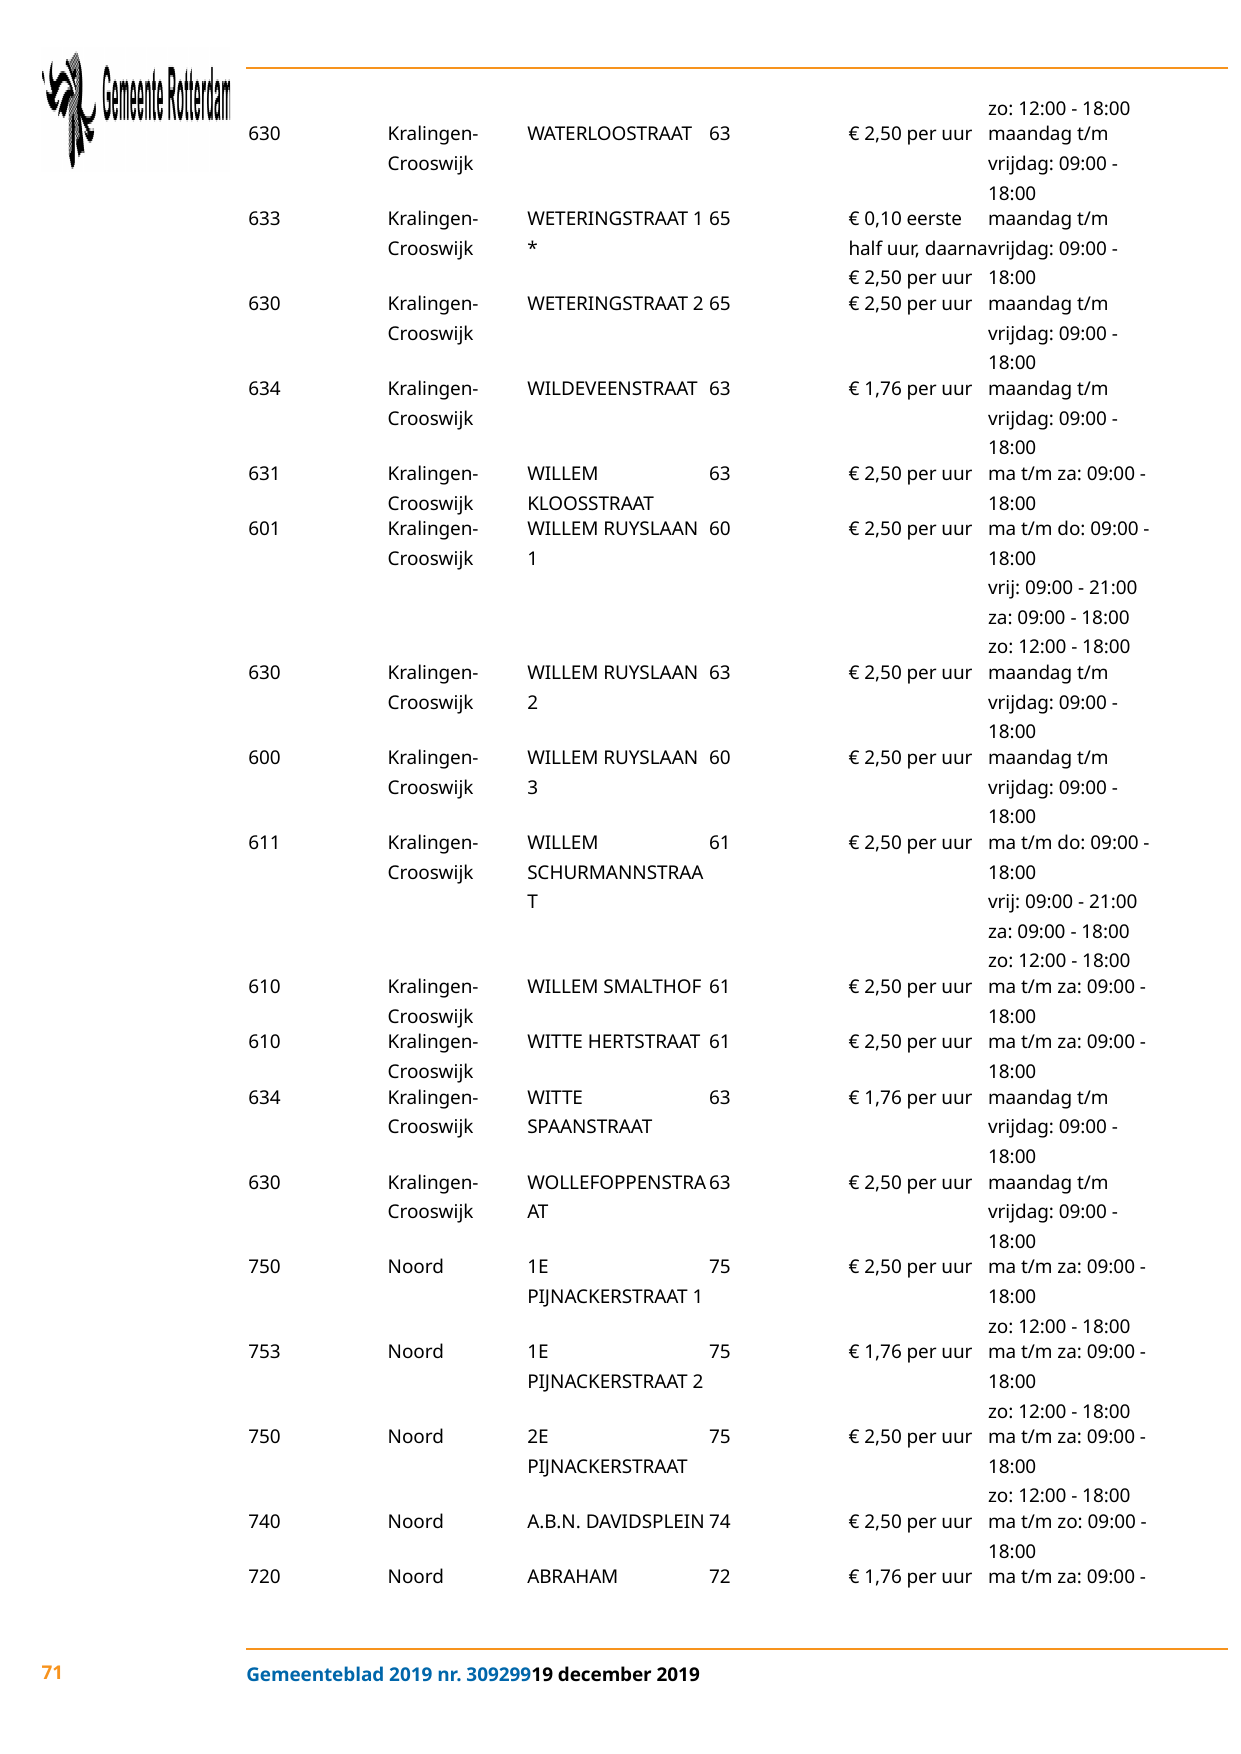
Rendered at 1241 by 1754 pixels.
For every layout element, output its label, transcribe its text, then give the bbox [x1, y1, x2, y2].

table_cell Noord [388, 1564, 527, 1589]
table_cell 65 [709, 290, 848, 375]
table_cell 75 [709, 1339, 848, 1423]
table_cell [709, 95, 848, 121]
table_cell 1E PIJNACKERSTRAAT 1 [527, 1254, 709, 1339]
table_cell € 2,50 per uur [848, 460, 988, 515]
table_cell 631 [248, 460, 387, 515]
table_cell ma t/m za: 09:00 - 18:00 [988, 1029, 1152, 1084]
table_cell Noord [388, 1509, 527, 1564]
table_cell [388, 95, 527, 121]
table_cell Kralingen-Crooswijk [388, 515, 527, 659]
table_cell 63 [709, 375, 848, 460]
table_cell € 2,50 per uur [848, 973, 988, 1029]
table_cell 63 [709, 460, 848, 515]
table_cell Kralingen-Crooswijk [388, 460, 527, 515]
table_cell 634 [248, 375, 387, 460]
table_cell 63 [709, 1084, 848, 1169]
table_cell € 2,50 per uur [848, 1509, 988, 1564]
table_cell 61 [709, 973, 848, 1029]
table_cell [848, 95, 988, 121]
table_cell ABRAHAM [527, 1564, 709, 1589]
table_cell A.B.N. DAVIDSPLEIN [527, 1509, 709, 1564]
table_cell € 1,76 per uur [848, 1564, 988, 1589]
table_cell Noord [388, 1339, 527, 1423]
table_cell ma t/m za: 09:00 - 18:00 zo: 12:00 - 18:00 [988, 1254, 1152, 1339]
table_cell maandag t/m vrijdag: 09:00 - 18:00 [988, 375, 1152, 460]
table_cell WILDEVEENSTRAAT [527, 375, 709, 460]
table_cell 630 [248, 1169, 387, 1254]
table_cell WETERINGSTRAAT 1 * [527, 205, 709, 290]
table_cell 2E PIJNACKERSTRAAT [527, 1424, 709, 1508]
table_cell 610 [248, 973, 387, 1029]
table_cell Kralingen-Crooswijk [388, 205, 527, 290]
picture [41, 47, 231, 172]
table_cell ma t/m za: 09:00 - 18:00 [988, 973, 1152, 1029]
table_cell Kralingen-Crooswijk [388, 290, 527, 375]
table_cell WILLEM RUYSLAAN 2 [527, 660, 709, 744]
table_cell 60 [709, 515, 848, 659]
table_cell 61 [709, 829, 848, 973]
table_cell WILLEM SCHURMANNSTRAAT [527, 829, 709, 973]
table_cell € 2,50 per uur [848, 829, 988, 973]
table_cell 75 [709, 1254, 848, 1339]
table_cell 75 [709, 1424, 848, 1508]
table_cell maandag t/m vrijdag: 09:00 - 18:00 [988, 121, 1152, 205]
table_cell 65 [709, 205, 848, 290]
table_cell ma t/m za: 09:00 - 18:00 zo: 12:00 - 18:00 [988, 1339, 1152, 1423]
table_cell WOLLEFOPPENSTRAAT [527, 1169, 709, 1254]
table_cell € 1,76 per uur [848, 375, 988, 460]
table_cell Kralingen-Crooswijk [388, 1169, 527, 1254]
table_cell 601 [248, 515, 387, 659]
table_cell Noord [388, 1424, 527, 1508]
table_cell Noord [388, 1254, 527, 1339]
table_cell Kralingen-Crooswijk [388, 1029, 527, 1084]
table_cell 611 [248, 829, 387, 973]
table_cell 634 [248, 1084, 387, 1169]
table_cell WILLEM RUYSLAAN 1 [527, 515, 709, 659]
table_cell € 2,50 per uur [848, 515, 988, 659]
table_cell 63 [709, 660, 848, 744]
table_cell 753 [248, 1339, 387, 1423]
table_cell 61 [709, 1029, 848, 1084]
table_cell [248, 95, 387, 121]
table_cell € 2,50 per uur [848, 1254, 988, 1339]
table_cell WATERLOOSTRAAT [527, 121, 709, 205]
table_cell 630 [248, 660, 387, 744]
table_cell WITTE HERTSTRAAT [527, 1029, 709, 1084]
table_cell [527, 95, 709, 121]
table_cell 720 [248, 1564, 387, 1589]
table_cell 1E PIJNACKERSTRAAT 2 [527, 1339, 709, 1423]
table_cell Kralingen-Crooswijk [388, 375, 527, 460]
table_cell € 2,50 per uur [848, 660, 988, 744]
table_cell maandag t/m vrijdag: 09:00 - 18:00 [988, 1084, 1152, 1169]
table_cell 740 [248, 1509, 387, 1564]
table_cell € 2,50 per uur [848, 1424, 988, 1508]
table_cell € 2,50 per uur [848, 121, 988, 205]
table_cell ma t/m za: 09:00 - 18:00 zo: 12:00 - 18:00 [988, 1424, 1152, 1508]
table_cell € 0,10 eerste half uur, daarna € 2,50 per uur [848, 205, 988, 290]
table_cell 74 [709, 1509, 848, 1564]
table_cell maandag t/m vrijdag: 09:00 - 18:00 [988, 1169, 1152, 1254]
table_cell maandag t/m vrijdag: 09:00 - 18:00 [988, 660, 1152, 744]
table_cell 630 [248, 121, 387, 205]
table_cell WETERINGSTRAAT 2 [527, 290, 709, 375]
table_cell € 2,50 per uur [848, 744, 988, 829]
table_cell ma t/m za: 09:00 [988, 1564, 1152, 1589]
table_cell € 1,76 per uur [848, 1339, 988, 1423]
table_cell € 2,50 per uur [848, 1029, 988, 1084]
table_cell 63 [709, 1169, 848, 1254]
table_cell WILLEM SMALTHOF [527, 973, 709, 1029]
table_cell Kralingen-Crooswijk [388, 121, 527, 205]
table_cell Kralingen-Crooswijk [388, 1084, 527, 1169]
table_cell 630 [248, 290, 387, 375]
table_cell 610 [248, 1029, 387, 1084]
table_cell ma t/m do: 09:00 - 18:00 vrij: 09:00 - 21:00 za: 09:00 - 18:00 zo: 12:00 - 18:00 [988, 515, 1152, 659]
table_cell WILLEM KLOOSSTRAAT [527, 460, 709, 515]
table_cell 63 [709, 121, 848, 205]
table_cell 750 [248, 1424, 387, 1508]
table_cell 750 [248, 1254, 387, 1339]
table_cell 633 [248, 205, 387, 290]
table_cell Kralingen-Crooswijk [388, 829, 527, 973]
table_cell € 2,50 per uur [848, 1169, 988, 1254]
table_cell zo: 12:00 - 18:00 [988, 95, 1152, 121]
table_cell 60 [709, 744, 848, 829]
table_cell Kralingen-Crooswijk [388, 973, 527, 1029]
table_cell 72 [709, 1564, 848, 1589]
table_cell 600 [248, 744, 387, 829]
table_cell ma t/m za: 09:00 - 18:00 [988, 460, 1152, 515]
table_cell maandag t/m vrijdag: 09:00 - 18:00 [988, 205, 1152, 290]
table_cell WILLEM RUYSLAAN 3 [527, 744, 709, 829]
table_cell € 2,50 per uur [848, 290, 988, 375]
table_cell maandag t/m vrijdag: 09:00 - 18:00 [988, 290, 1152, 375]
table_cell Kralingen-Crooswijk [388, 660, 527, 744]
table_cell maandag t/m vrijdag: 09:00 - 18:00 [988, 744, 1152, 829]
table_cell ma t/m zo: 09:00 - 18:00 [988, 1509, 1152, 1564]
table_cell € 1,76 per uur [848, 1084, 988, 1169]
table_cell ma t/m do: 09:00 - 18:00 vrij: 09:00 - 21:00 za: 09:00 - 18:00 zo: 12:00 - 18:00 [988, 829, 1152, 973]
table_cell Kralingen-Crooswijk [388, 744, 527, 829]
table_cell WITTE SPAANSTRAAT [527, 1084, 709, 1169]
